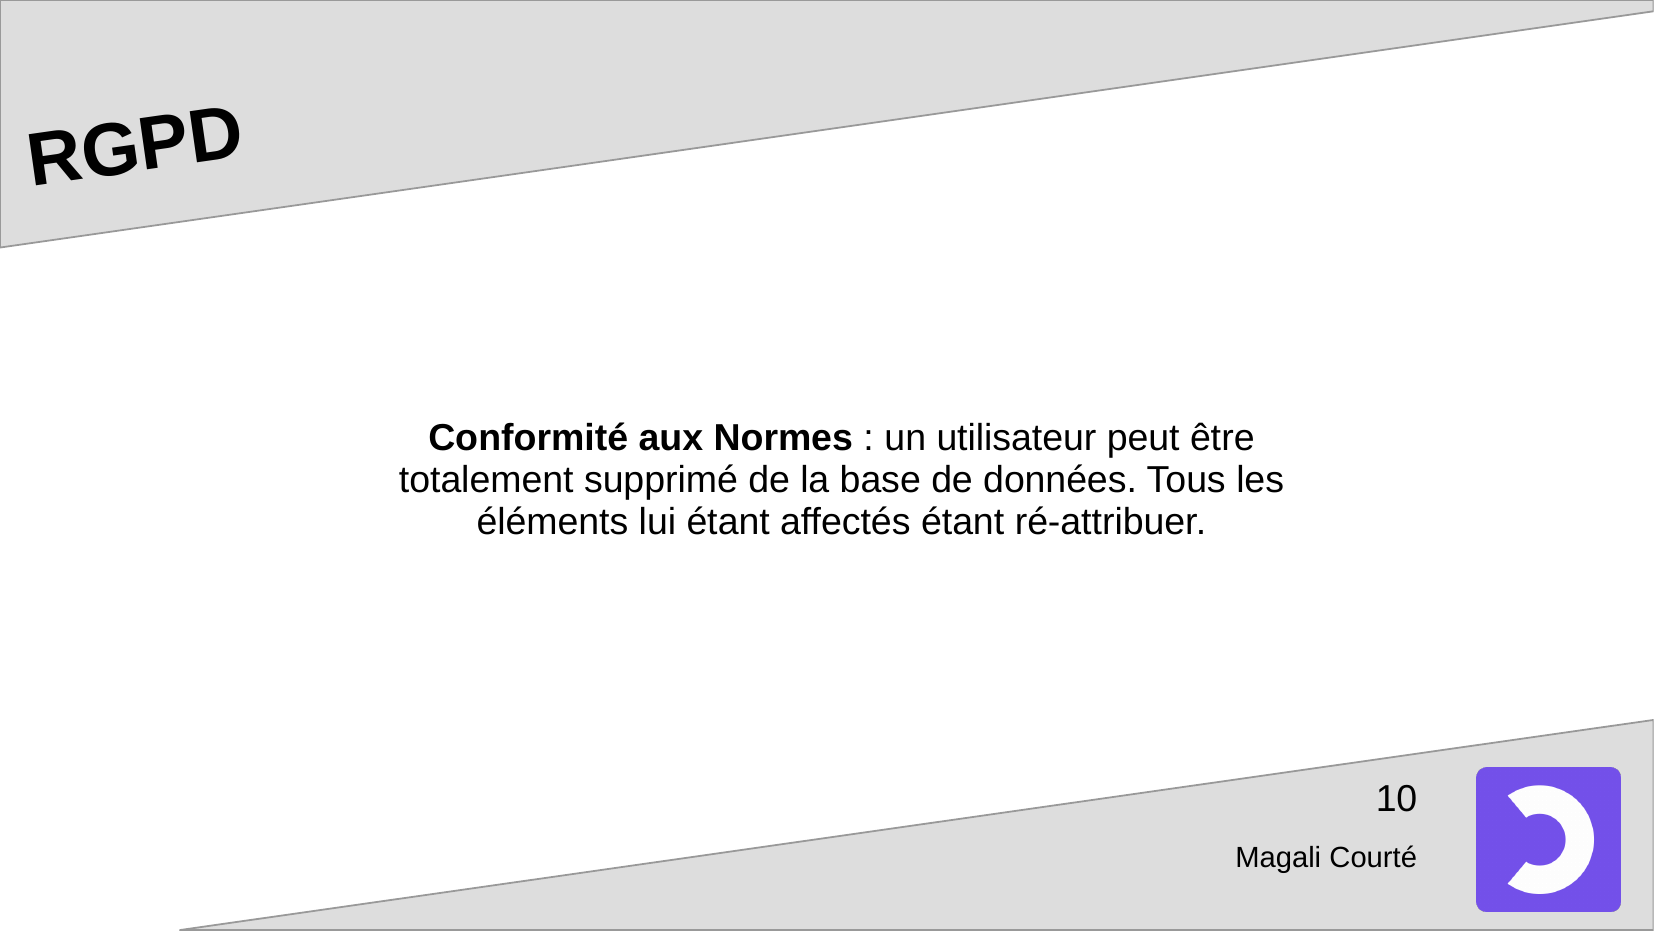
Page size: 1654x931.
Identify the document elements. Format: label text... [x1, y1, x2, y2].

text_box Conformité aux Normes : un utilisateur peut être totalement supprimé de la base de données. Tous les éléments lui étant affectés étant ré-attribuer. [354, 324, 1329, 550]
title RGPD [16, 0, 1501, 239]
picture [1476, 767, 1621, 912]
